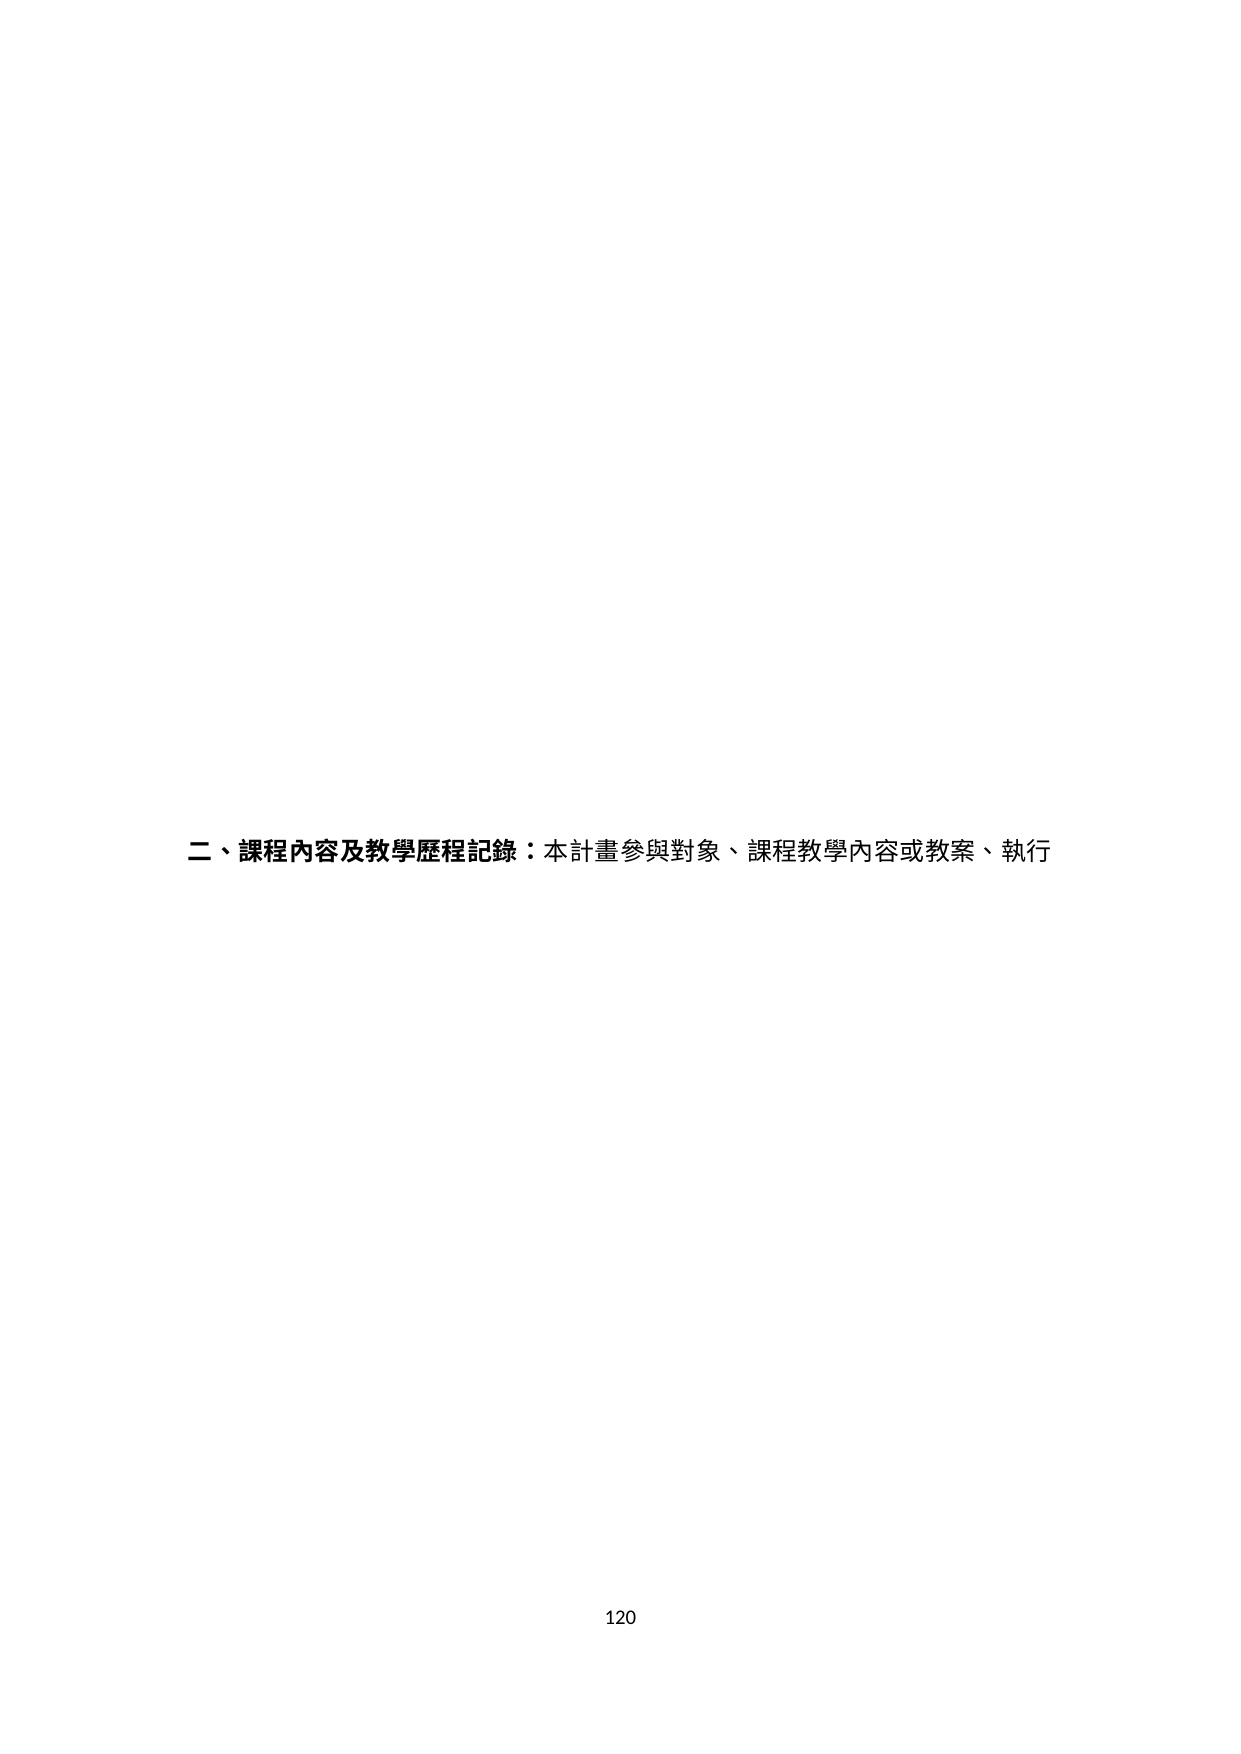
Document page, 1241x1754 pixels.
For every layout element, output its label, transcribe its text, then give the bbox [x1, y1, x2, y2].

text 二、課程內容及教學歷程記錄：本計畫參與對象、課程教學內容或教案、執行 [187, 808, 1053, 871]
